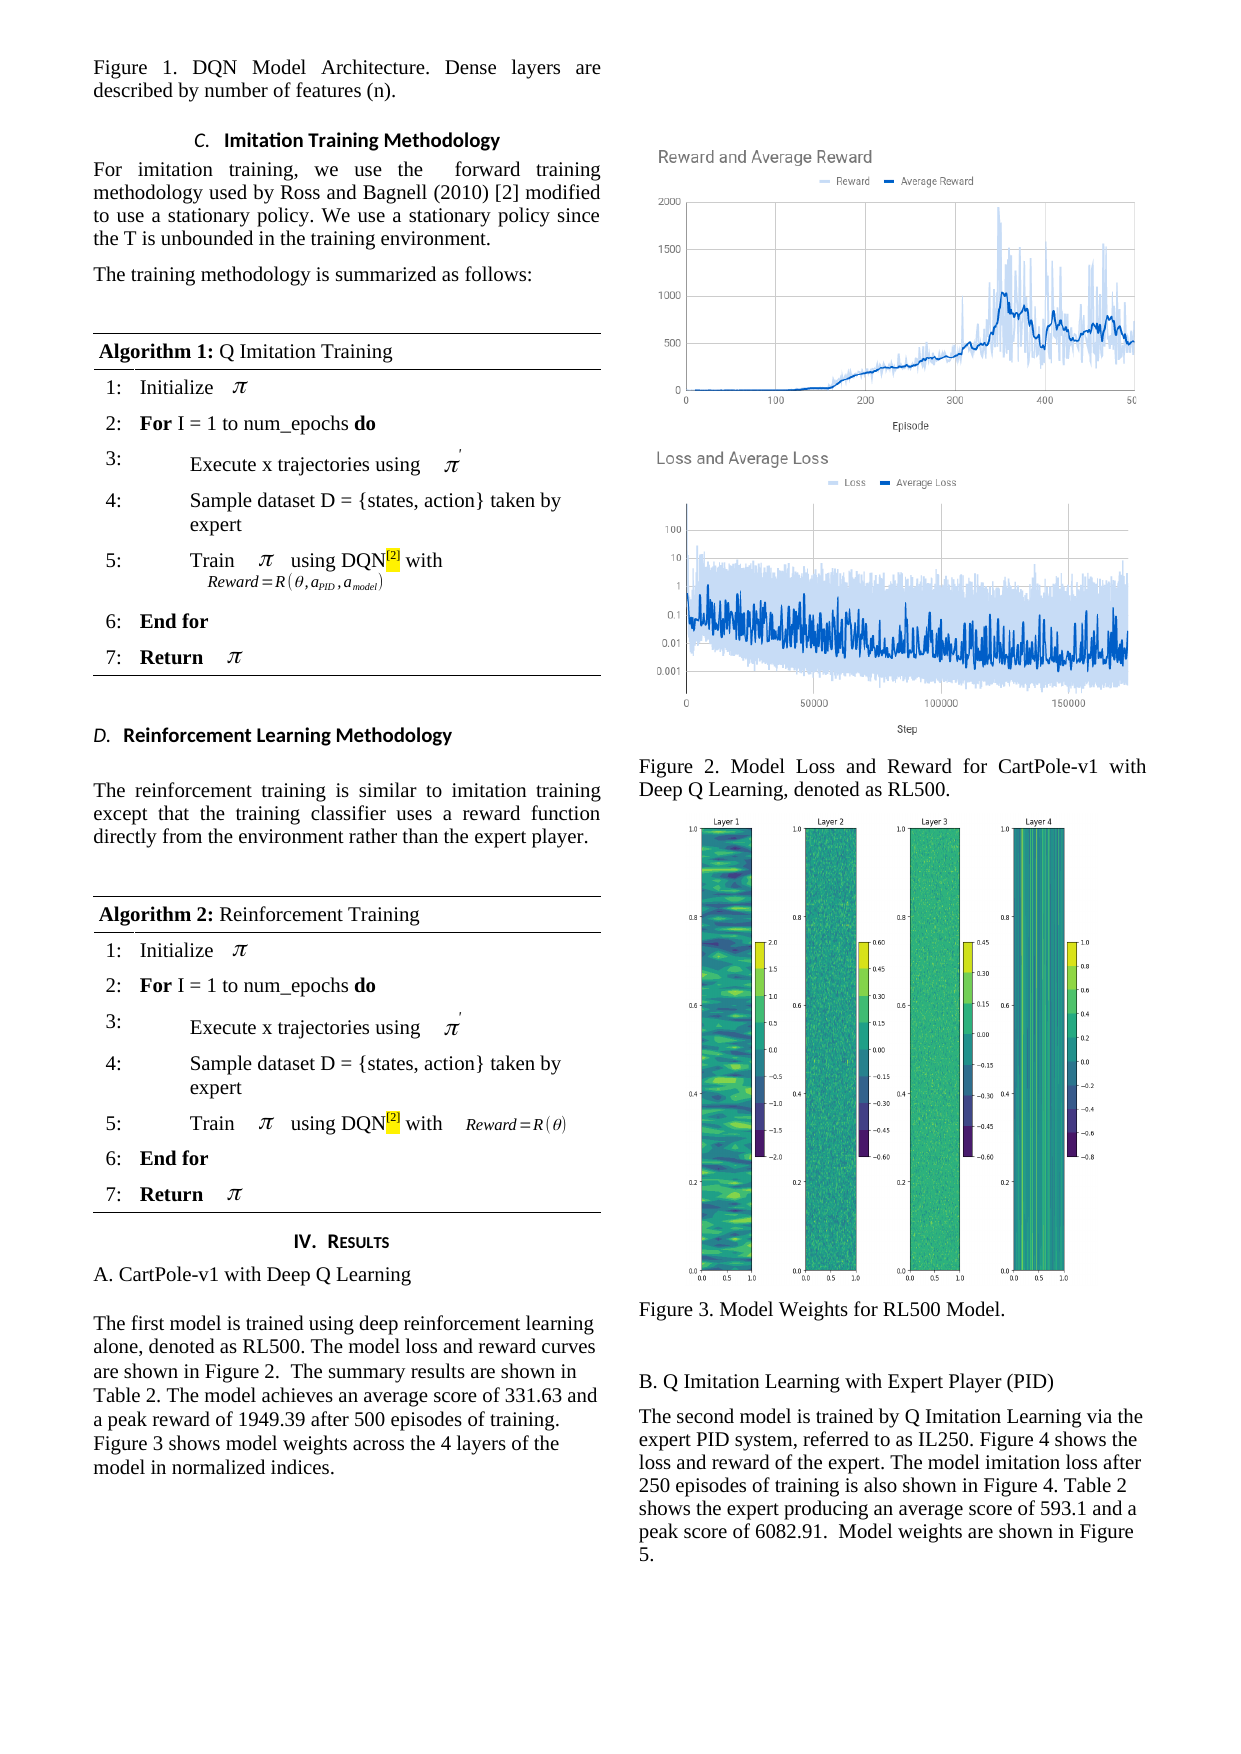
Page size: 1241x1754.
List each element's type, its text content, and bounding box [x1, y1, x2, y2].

subtitle Reinforcement Learning Methodology [93, 723, 601, 748]
table_cell 1: [94, 370, 134, 404]
text The first model is trained using deep reinforcement learning alone, denoted as RL500. The model loss and reward curves are shown in Figure 2. The summary results are shown in Table 2. The model achieves an average score of 331.63 and a peak reward of 1949.39 after 500 episodes of training. Figure 3 shows model weights across the 4 layers of the model in normalized indices. [93, 1310, 601, 1479]
text The training methodology is summarized as follows: [93, 263, 601, 286]
table_cell 5: [94, 1106, 134, 1141]
text The second model is trained by Q Imitation Learning via the expert PID system, referred to as IL250. Figure 4 shows the loss and reward of the expert. The model imitation loss after 250 episodes of training is also shown in Figure 4. Table 2 shows the expert producing an average score of 593.1 and a peak score of 6082.91. Model weights are shown in Figure 5. [639, 1406, 1147, 1566]
table_cell 7: [93, 640, 134, 675]
table_cell Sample dataset D = {states, action} taken by expert [135, 1046, 601, 1105]
table_cell 3: [94, 441, 134, 482]
table_cell Sample dataset D = {states, action} taken by expert [135, 483, 601, 542]
text The reinforcement training is similar to imitation training except that the training classifier uses a reward function directly from the environment rather than the expert player. [93, 780, 601, 848]
table_cell End for [135, 1142, 601, 1176]
table_cell Return [135, 1177, 601, 1212]
text Figure 2. Model Loss and Reward for CartPole-v1 with Deep Q Learning, denoted as RL500. [639, 657, 1147, 801]
table_cell Execute x trajectories using [135, 441, 601, 482]
text Figure 3. Model Weights for RL500 Model. [639, 1273, 1147, 1321]
subtitle Imitation Training Methodology [93, 127, 601, 152]
table_cell 4: [94, 483, 134, 542]
table_cell 6: [94, 605, 134, 639]
table_cell 2: [94, 969, 134, 1003]
table_cell Train using DQN[2] with [135, 1106, 601, 1141]
table_cell 3: [94, 1004, 134, 1045]
table_cell End for [135, 605, 601, 639]
table_header Algorithm 1: Q Imitation Training [93, 334, 601, 369]
text For imitation training, we use the forward training methodology used by Ross and Bagnell (2010) [2] modified to use a stationary policy. We use a stationary policy since the T is unbounded in the training environment. [93, 159, 601, 250]
table_cell For I = 1 to num_epochs do [135, 406, 601, 440]
table_header Algorithm 2: Reinforcement Training [93, 897, 601, 932]
table_cell Initialize [135, 370, 601, 404]
table_cell Execute x trajectories using [135, 1004, 601, 1045]
table_cell 7: [93, 1177, 134, 1212]
picture [684, 813, 1098, 1286]
table_cell Initialize [135, 933, 601, 967]
table_cell 6: [94, 1142, 134, 1176]
text Figure 1. DQN Model Architecture. Dense layers are described by number of features (n). [93, 56, 601, 102]
table_cell 5: [94, 543, 134, 603]
table_cell 1: [94, 933, 134, 967]
picture [642, 140, 1137, 743]
table_cell 2: [94, 406, 134, 440]
table_cell For I = 1 to num_epochs do [135, 969, 601, 1003]
table_cell Return [135, 640, 601, 675]
text A. CartPole-v1 with Deep Q Learning [93, 1262, 601, 1286]
table_cell Train using DQN[2] with [135, 543, 601, 603]
subtitle Results [93, 1228, 601, 1254]
table_cell 4: [94, 1046, 134, 1105]
text B. Q Imitation Learning with Expert Player (PID) [639, 1370, 1147, 1393]
